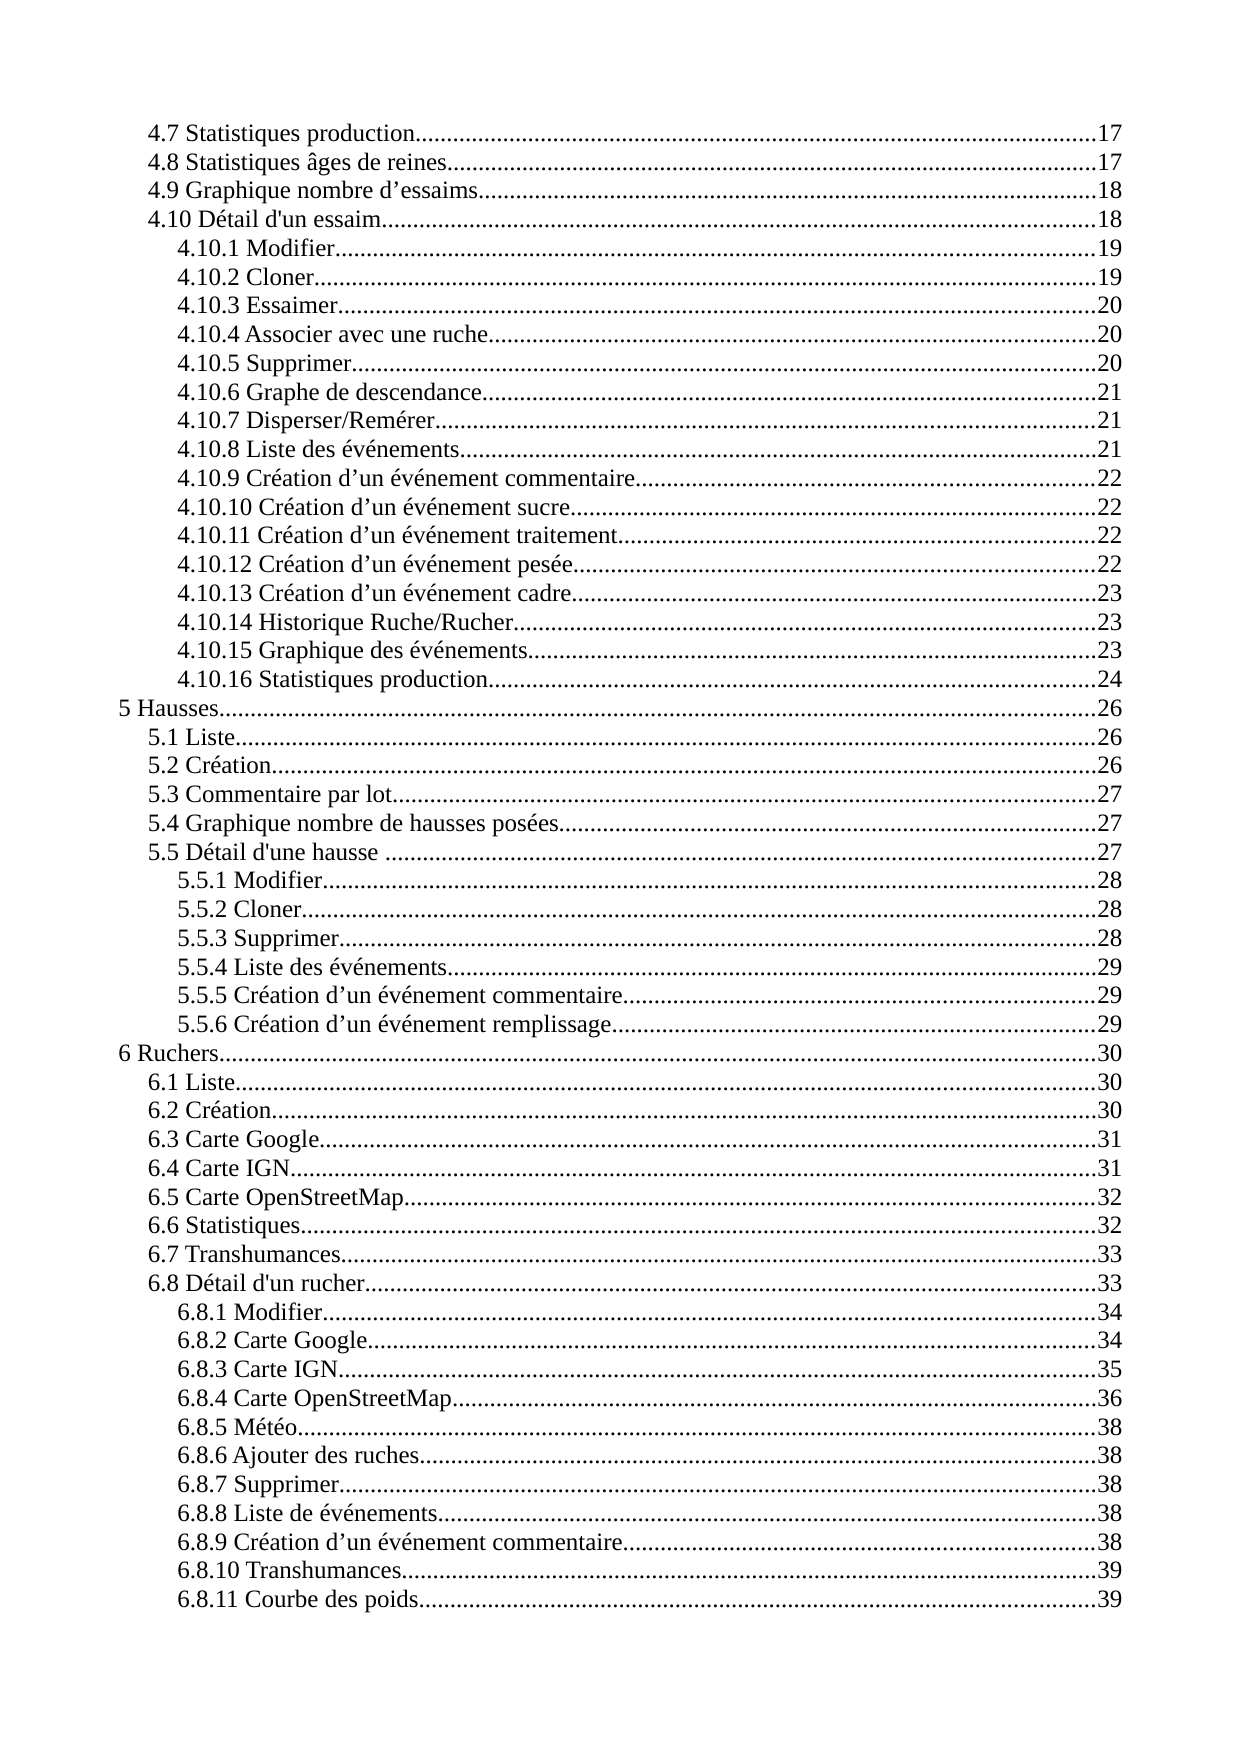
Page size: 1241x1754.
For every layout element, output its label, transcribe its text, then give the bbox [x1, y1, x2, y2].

text 5.5.5 Création d’un événement commentaire 29 [177, 981, 1122, 1009]
text 5.5.2 Cloner 28 [177, 894, 1122, 923]
text 4.8 Statistiques âges de reines 17 [148, 147, 1122, 176]
text 4.10.10 Création d’un événement sucre 22 [177, 492, 1122, 521]
text 6.8.7 Supprimer 38 [177, 1469, 1122, 1498]
text 5.3 Commentaire par lot 27 [148, 779, 1122, 808]
text 6 Ruchers 30 [118, 1038, 1122, 1067]
text 6.8.8 Liste de événements 38 [177, 1498, 1122, 1527]
text 4.10.8 Liste des événements 21 [177, 434, 1122, 463]
text 6.8.5 Météo 38 [177, 1412, 1122, 1441]
text 4.9 Graphique nombre d’essaims 18 [148, 176, 1122, 204]
text 5.5.3 Supprimer 28 [177, 923, 1122, 952]
text 4.10.4 Associer avec une ruche 20 [177, 319, 1122, 348]
text 4.7 Statistiques production 17 [148, 118, 1122, 147]
text 5.2 Création 26 [148, 751, 1122, 779]
text 5 Hausses 26 [118, 693, 1122, 722]
text 6.8.3 Carte IGN 35 [177, 1354, 1122, 1383]
text 6.4 Carte IGN 31 [148, 1153, 1122, 1182]
text 4.10 Détail d'un essaim 18 [148, 204, 1122, 233]
text 4.10.5 Supprimer 20 [177, 348, 1122, 377]
text 6.8.11 Courbe des poids 39 [177, 1584, 1122, 1613]
text 6.3 Carte Google 31 [148, 1124, 1122, 1153]
text 5.4 Graphique nombre de hausses posées 27 [148, 808, 1122, 837]
text 6.5 Carte OpenStreetMap 32 [148, 1182, 1122, 1211]
text 4.10.1 Modifier 19 [177, 233, 1122, 262]
text 4.10.11 Création d’un événement traitement 22 [177, 521, 1122, 549]
text 4.10.15 Graphique des événements 23 [177, 636, 1122, 664]
text 6.2 Création 30 [148, 1096, 1122, 1124]
text 4.10.16 Statistiques production 24 [177, 664, 1122, 693]
text 4.10.12 Création d’un événement pesée 22 [177, 549, 1122, 578]
text 6.7 Transhumances 33 [148, 1239, 1122, 1268]
text 4.10.9 Création d’un événement commentaire 22 [177, 463, 1122, 492]
text 6.8.1 Modifier 34 [177, 1297, 1122, 1326]
text 6.8.10 Transhumances 39 [177, 1556, 1122, 1584]
text 6.1 Liste 30 [148, 1067, 1122, 1096]
text 5.5.4 Liste des événements 29 [177, 952, 1122, 981]
text 4.10.7 Disperser/Remérer 21 [177, 406, 1122, 434]
text 5.1 Liste 26 [148, 722, 1122, 751]
text 5.5 Détail d'une hausse 27 [148, 837, 1122, 866]
text 4.10.2 Cloner 19 [177, 262, 1122, 291]
text 4.10.13 Création d’un événement cadre 23 [177, 578, 1122, 607]
text 4.10.6 Graphe de descendance 21 [177, 377, 1122, 406]
text 6.8.4 Carte OpenStreetMap 36 [177, 1383, 1122, 1412]
text 5.5.6 Création d’un événement remplissage 29 [177, 1009, 1122, 1038]
text 4.10.3 Essaimer 20 [177, 291, 1122, 319]
text 6.8 Détail d'un rucher 33 [148, 1268, 1122, 1297]
text 5.5.1 Modifier 28 [177, 866, 1122, 894]
text 6.8.2 Carte Google 34 [177, 1326, 1122, 1354]
text 4.10.14 Historique Ruche/Rucher 23 [177, 607, 1122, 636]
text 6.8.9 Création d’un événement commentaire 38 [177, 1527, 1122, 1556]
text 6.8.6 Ajouter des ruches 38 [177, 1441, 1122, 1469]
text 6.6 Statistiques 32 [148, 1211, 1122, 1239]
